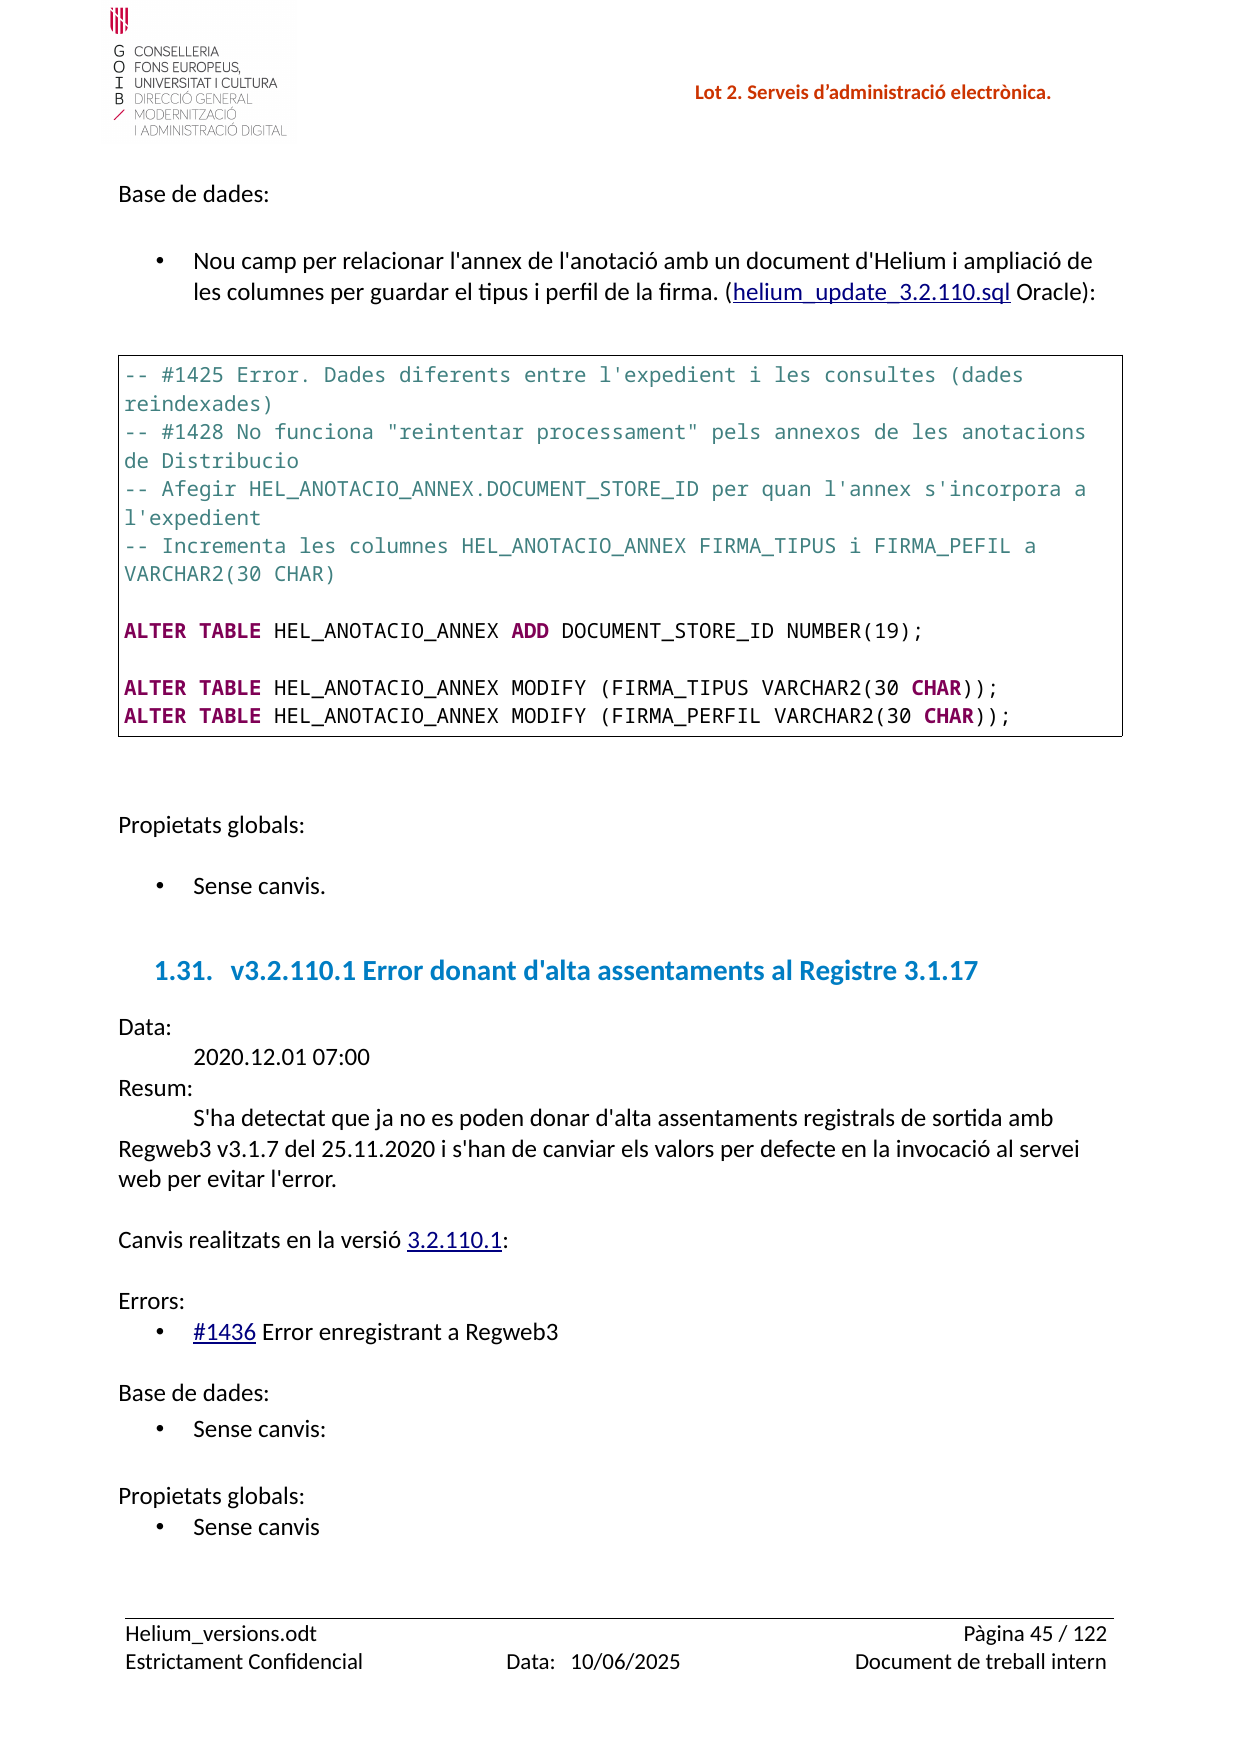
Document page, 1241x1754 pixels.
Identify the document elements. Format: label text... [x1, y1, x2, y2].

list #1436 Error enregistrant a Regweb3 [156, 1316, 1122, 1347]
subtitle v3.2.110.1 Error donant d'alta assentaments al Registre 3.1.17 [153, 952, 1122, 987]
list Sense canvis: [156, 1413, 1122, 1444]
list Nou camp per relacionar l'annex de l'anotació amb un document d'Helium i ampliació de les columnes per guardar el tipus i perfil de la firma. (helium_update_3.2.110.sql Oracle): [156, 245, 1122, 306]
list Sense canvis. [156, 870, 1122, 900]
text Base de dades: [118, 1377, 1122, 1408]
text 2020.12.01 07:00 [118, 1041, 1122, 1072]
text Propietats globals: [118, 1481, 1122, 1511]
text Base de dades: [118, 178, 1122, 209]
text Errors: [118, 1286, 1122, 1316]
text Canvis realitzats en la versió 3.2.110.1: [118, 1224, 1122, 1255]
table_header -- #1425 Error. Dades diferents entre l'expedient i les consultes (dades reindexades) -- #1428 No funciona "reintentar processament" pels annexos de les anotacions de Distribucio -- Afegir HEL_ANOTACIO_ANNEX.DOCUMENT_STORE_ID per quan l'annex s'incorpora a l'expedient -- Incrementa les columnes HEL_ANOTACIO_ANNEX FIRMA_TIPUS i FIRMA_PEFIL a VARCHAR2(30 CHAR) ALTER TABLE HEL_ANOTACIO_ANNEX ADD DOCUMENT_STORE_ID NUMBER(19); ALTER TABLE HEL_ANOTACIO_ANNEX MODIFY (FIRMA_TIPUS VARCHAR2(30 CHAR)); ALTER TABLE HEL_ANOTACIO_ANNEX MODIFY (FIRMA_PERFIL VARCHAR2(30 CHAR)); [119, 356, 1122, 736]
text Resum: [118, 1072, 1122, 1102]
text Data: [118, 1011, 1122, 1041]
picture [100, 0, 297, 144]
list Sense canvis [156, 1511, 1122, 1542]
text S'ha detectat que ja no es poden donar d'alta assentaments registrals de sortida amb Regweb3 v3.1.7 del 25.11.2020 i s'han de canviar els valors per defecte en la invocació al servei web per evitar l'error. [118, 1102, 1122, 1194]
text Propietats globals: [118, 809, 1122, 839]
